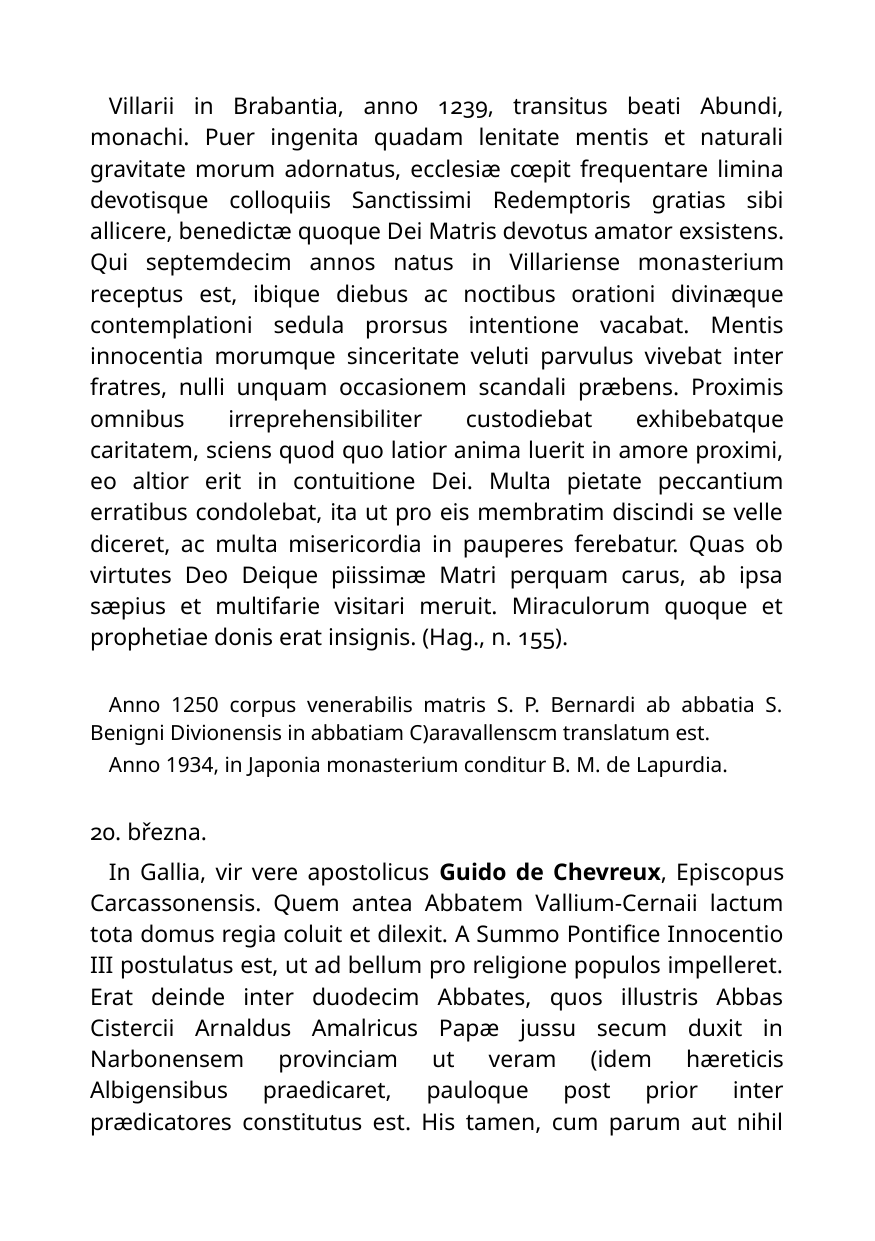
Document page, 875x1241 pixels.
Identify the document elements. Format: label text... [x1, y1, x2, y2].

text Anno 1934, in Japonia monasterium conditur B. M. de Lapurdia. [90, 750, 784, 778]
text Villarii in Brabantia, anno 1239, transitus beati Abundi, monachi. Puer ingenita quadam lenitate mentis et naturali gravitate morum adornatus, ecclesiæ cœpit frequentare limina devotisque colloquiis Sanctissimi Redemptoris gratias sibi allicere, benedictæ quoque Dei Matris devotus amator ex­sistens. Qui septemdecim annos natus in Villariense mona­sterium receptus est, ibique diebus ac noctibus orationi divinæque contemplationi sedula prorsus intentione vacabat. Mentis innocentia morumque sinceritate veluti parvulus vivebat inter fratres, nulli unquam occasionem scandali præbens. Proximis omnibus irreprehensibiliter custodiebat exhibebatque caritatem, sciens quod quo latior anima luerit in amore proximi, eo altior erit in contuitione Dei. Multa pietate peccantium erratibus condolebat, ita ut pro eis membratim discindi se velle diceret, ac multa misericordia in pauperes ferebatur. Quas ob virtutes Deo Deique piissimæ Matri perquam carus, ab ipsa sæpius et multifarie visitari meruit. Miraculorum quoque et prophetiae donis erat insignis. (Hag., n. 155). [90, 90, 784, 652]
text In Gallia, vir vere apostolicus Guido de Chevreux, Epi­scopus Carcassonensis. Quem antea Abbatem Vallium-Cernaii lactum tota domus regia coluit et dilexit. A Summo Pontifice Innocentio III postulatus est, ut ad bellum pro religione populos impelleret. Erat deinde inter duodecim Abbates, quos illustris Abbas Cistercii Arnaldus Amalricus Papæ jussu secum duxit in Narbonensem provinciam ut veram (idem hæreticis Albigensibus praedicaret, pauloque post prior inter prædicatores constitutus est. His tamen, cum parum aut nihil [90, 856, 784, 1137]
text Anno 1250 corpus venerabilis matris S. P. Bernardi ab abbatia S. Benigni Divionensis in abbatiam C)aravallenscm translatum est. [90, 690, 784, 747]
text 20. března. [90, 815, 784, 847]
